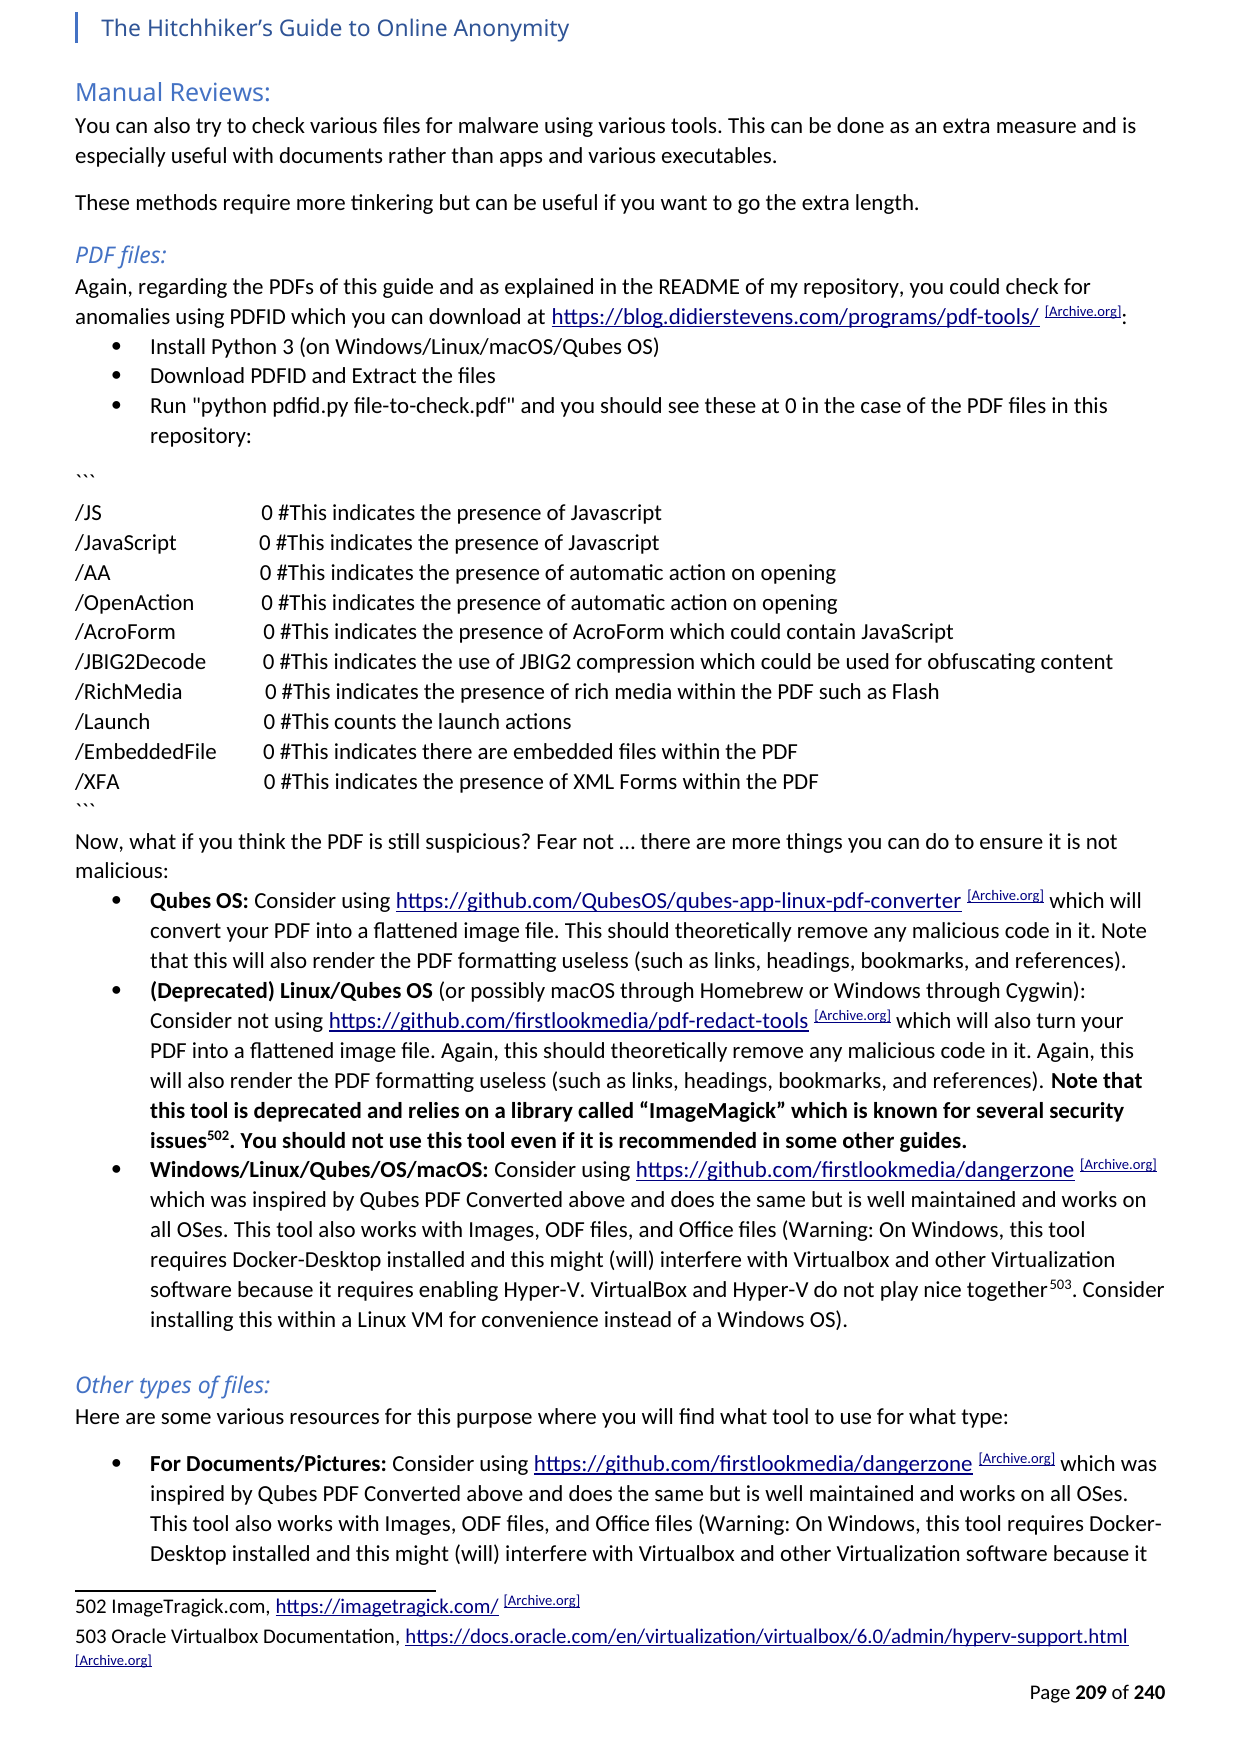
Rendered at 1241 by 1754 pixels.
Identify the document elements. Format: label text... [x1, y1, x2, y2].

text /EmbeddedFile 0 #This indicates there are embedded files within the PDF [75, 737, 1165, 765]
subtitle PDF files: [75, 238, 1165, 270]
text Now, what if you think the PDF is still suspicious? Fear not … there are more things you can do to ensure it is not malicious: [75, 827, 1165, 885]
text /JavaScript 0 #This indicates the presence of Javascript [75, 528, 1165, 556]
text Again, regarding the PDFs of this guide and as explained in the README of my repository, you could check for anomalies using PDFID which you can download at https://blog.didierstevens.com/programs/pdf-tools/ [Archive.org]: [75, 272, 1165, 330]
text /JS 0 #This indicates the presence of Javascript [75, 498, 1165, 526]
text /RichMedia 0 #This indicates the presence of rich media within the PDF such as Flash [75, 677, 1165, 705]
list Qubes OS: Consider using https://github.com/QubesOS/qubes-app-linux-pdf-converter [Archive.org] which will convert your PDF into a flattened image file. This should theoretically remove any malicious code in it. Note that this will also render the PDF formatting useless (such as links, headings, bookmarks, and references). [112, 887, 1165, 974]
list Download PDFID and Extract the files [112, 362, 1165, 390]
text /XFA 0 #This indicates the presence of XML Forms within the PDF [75, 767, 1165, 795]
list Oracle Virtualbox Documentation, https://docs.oracle.com/en/virtualization/virtualbox/6.0/admin/hyperv-support.html [Archive.org] [75, 1621, 1165, 1679]
text ``` [75, 468, 1165, 496]
subtitle Other types of files: [75, 1369, 1165, 1400]
list Run "python pdfid.py file-to-check.pdf" and you should see these at 0 in the case of the PDF files in this repository: [112, 392, 1165, 449]
text /AA 0 #This indicates the presence of automatic action on opening [75, 558, 1165, 586]
list Windows/Linux/Qubes/OS/macOS: Consider using https://github.com/firstlookmedia/dangerzone [Archive.org] which was inspired by Qubes PDF Converted above and does the same but is well maintained and works on all OSes. This tool also works with Images, ODF files, and Office files (Warning: On Windows, this tool requires Docker-Desktop installed and this might (will) interfere with Virtualbox and other Virtualization software because it requires enabling Hyper-V. VirtualBox and Hyper-V do not play nice together. Consider installing this within a Linux VM for convenience instead of a Windows OS). [112, 1156, 1165, 1333]
text /JBIG2Decode 0 #This indicates the use of JBIG2 compression which could be used for obfuscating content [75, 647, 1165, 675]
text You can also try to check various files for malware using various tools. This can be done as an extra measure and is especially useful with documents rather than apps and various executables. [75, 111, 1165, 169]
list Install Python 3 (on Windows/Linux/macOS/Qubes OS) [112, 332, 1165, 360]
list (Deprecated) Linux/Qubes OS (or possibly macOS through Homebrew or Windows through Cygwin): Consider not using https://github.com/firstlookmedia/pdf-redact-tools [Archive.org] which will also turn your PDF into a flattened image file. Again, this should theoretically remove any malicious code in it. Again, this will also render the PDF formatting useless (such as links, headings, bookmarks, and references). Note that this tool is deprecated and relies on a library called “ImageMagick” which is known for several security issues. You should not use this tool even if it is recommended in some other guides. [112, 976, 1165, 1154]
text /AcroForm 0 #This indicates the presence of AcroForm which could contain JavaScript [75, 617, 1165, 646]
text Here are some various resources for this purpose where you will find what tool to use for what type: [75, 1402, 1165, 1431]
subtitle Manual Reviews: [75, 75, 1165, 109]
text /OpenAction 0 #This indicates the presence of automatic action on opening [75, 588, 1165, 616]
list ImageTragick.com, https://imagetragick.com/ [Archive.org] [75, 1591, 1165, 1619]
text /Launch 0 #This counts the launch actions [75, 707, 1165, 735]
text These methods require more tinkering but can be useful if you want to go the extra length. [75, 188, 1165, 216]
text ``` [75, 797, 1165, 825]
list For Documents/Pictures: Consider using https://github.com/firstlookmedia/dangerzone [Archive.org] which was inspired by Qubes PDF Converted above and does the same but is well maintained and works on all OSes. This tool also works with Images, ODF files, and Office files (Warning: On Windows, this tool requires Docker-Desktop installed and this might (will) interfere with Virtualbox and other Virtualization software because it [112, 1449, 1165, 1567]
